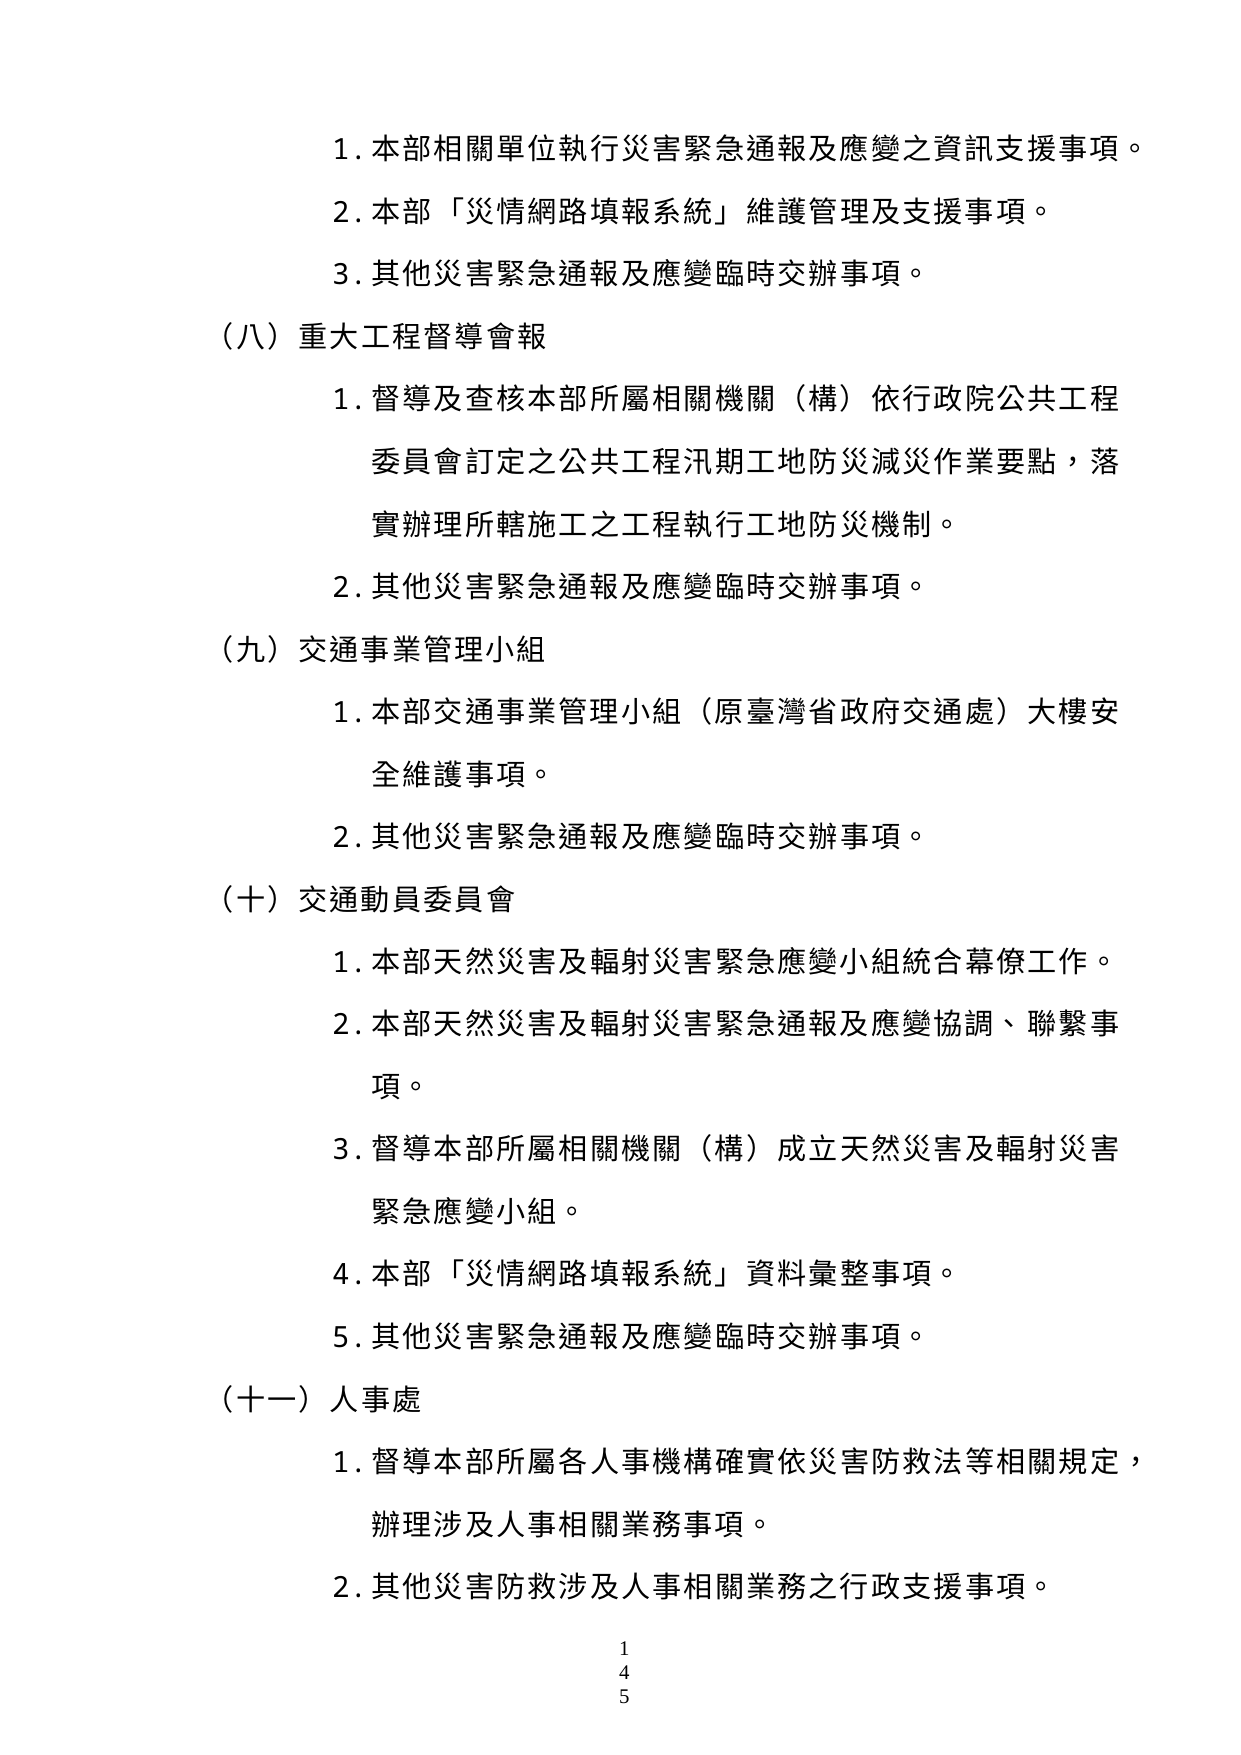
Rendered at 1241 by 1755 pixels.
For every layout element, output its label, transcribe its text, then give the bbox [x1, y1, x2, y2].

text （十一）人事處 [195, 1356, 1120, 1418]
text 1.督導及查核本部所屬相關機關（構）依行政院公共工程委員會訂定之公共工程汛期工地防災減災作業要點，落實辦理所轄施工之工程執行工地防災機制。 [327, 356, 1120, 543]
text 1.督導本部所屬各人事機構確實依災害防救法等相關規定，辦理涉及人事相關業務事項。 [327, 1418, 1120, 1543]
text 2.本部天然災害及輻射災害緊急通報及應變協調、聯繫事項。 [327, 981, 1120, 1106]
text 2.其他災害緊急通報及應變臨時交辦事項。 [327, 793, 1120, 856]
text 1.本部相關單位執行災害緊急通報及應變之資訊支援事項。 [327, 106, 1120, 168]
text 2.本部「災情網路填報系統」維護管理及支援事項。 [327, 168, 1120, 231]
text （八）重大工程督導會報 [195, 293, 1120, 356]
text 5.其他災害緊急通報及應變臨時交辦事項。 [327, 1293, 1120, 1356]
text （九）交通事業管理小組 [195, 606, 1120, 668]
text 3.其他災害緊急通報及應變臨時交辦事項。 [327, 231, 1120, 293]
text （十）交通動員委員會 [195, 856, 1120, 918]
text 1.本部交通事業管理小組（原臺灣省政府交通處）大樓安全維護事項。 [327, 668, 1120, 793]
text 2.其他災害緊急通報及應變臨時交辦事項。 [327, 543, 1120, 606]
text 2.其他災害防救涉及人事相關業務之行政支援事項。 [327, 1543, 1120, 1606]
text 4.本部「災情網路填報系統」資料彙整事項。 [327, 1231, 1120, 1293]
text 1.本部天然災害及輻射災害緊急應變小組統合幕僚工作。 [327, 918, 1120, 981]
text 3.督導本部所屬相關機關（構）成立天然災害及輻射災害緊急應變小組。 [327, 1106, 1120, 1231]
